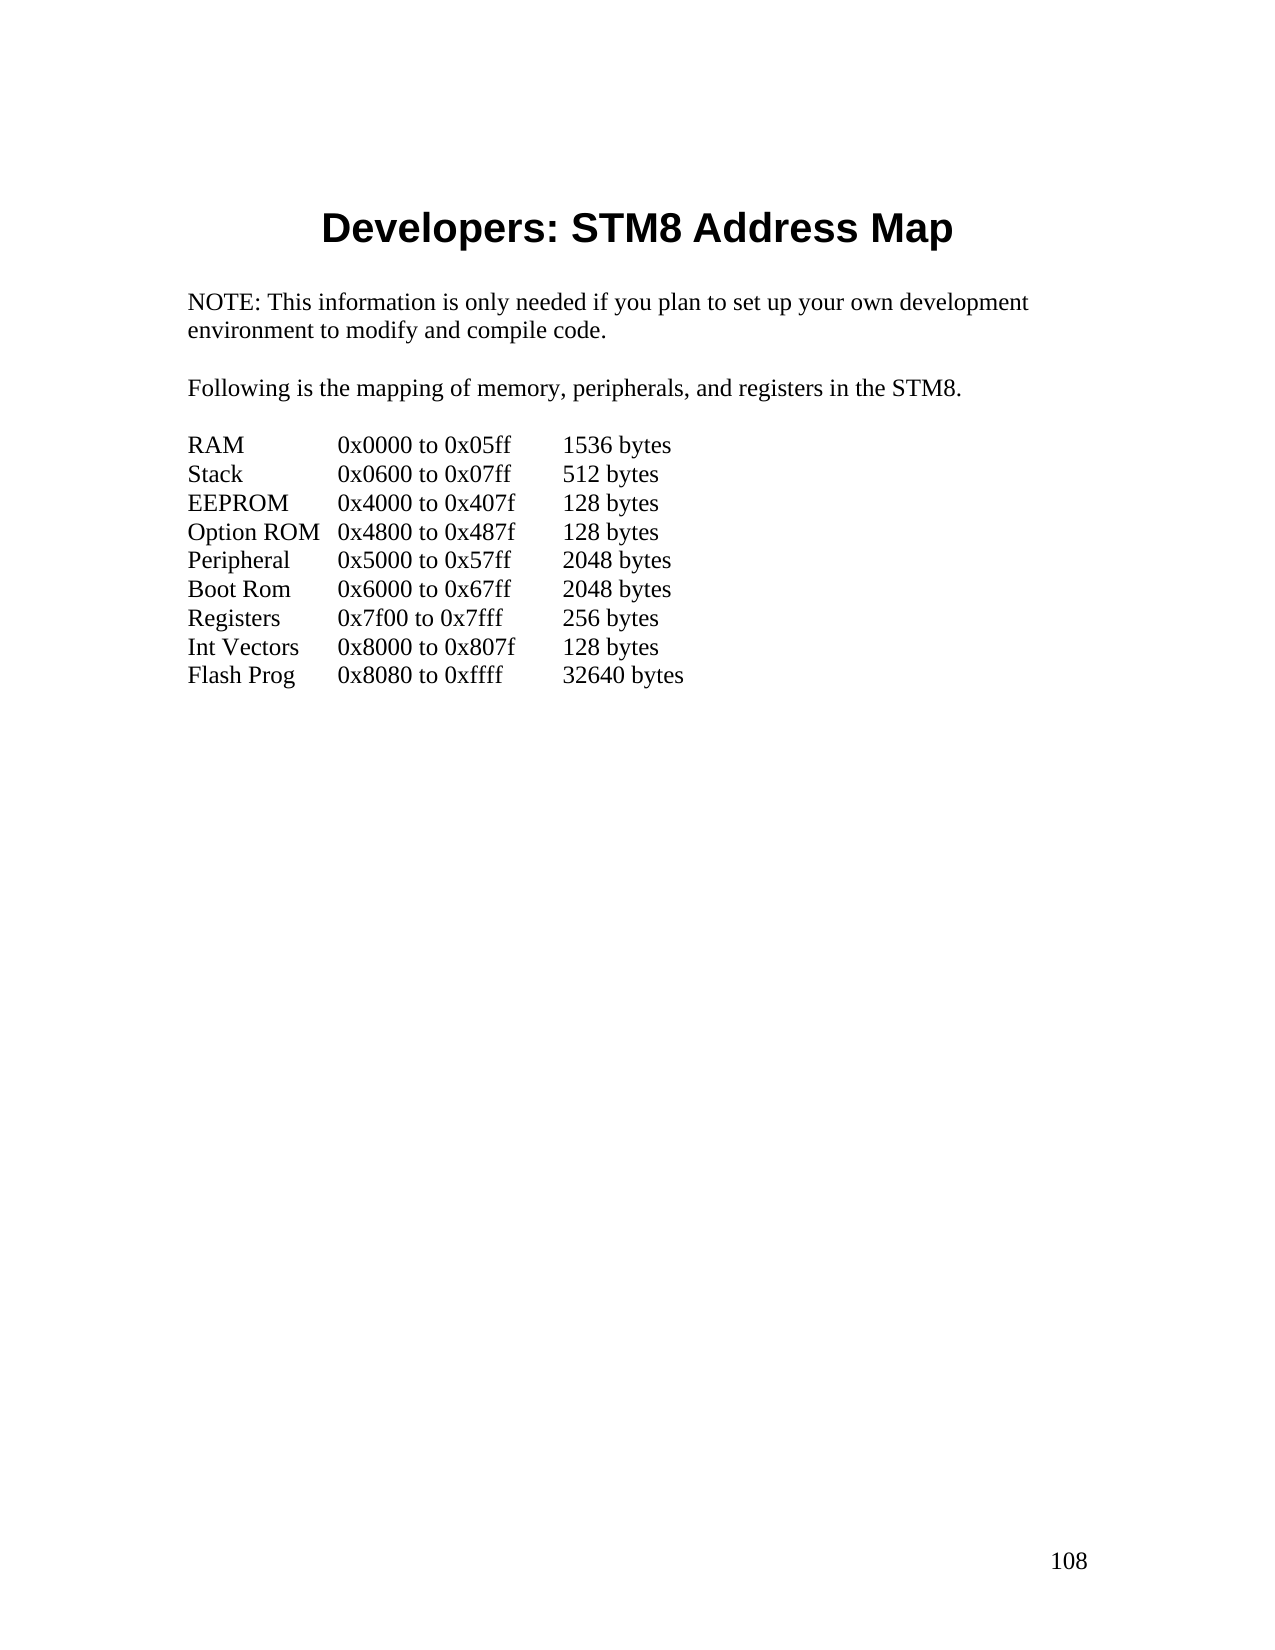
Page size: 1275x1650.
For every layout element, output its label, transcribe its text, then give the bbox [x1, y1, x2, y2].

text RAM 0x0000 to 0x05ff 1536 bytes [187, 430, 1087, 459]
text EEPROM 0x4000 to 0x407f 128 bytes [187, 488, 1087, 517]
text Registers 0x7f00 to 0x7fff 256 bytes [187, 603, 1087, 632]
text Boot Rom 0x6000 to 0x67ff 2048 bytes [187, 574, 1087, 603]
text Option ROM 0x4800 to 0x487f 128 bytes [187, 517, 1087, 545]
text Following is the mapping of memory, peripherals, and registers in the STM8. [187, 373, 1087, 402]
text Int Vectors 0x8000 to 0x807f 128 bytes [187, 632, 1087, 660]
text Stack 0x0600 to 0x07ff 512 bytes [187, 459, 1087, 488]
subtitle Developers: STM8 Address Map [187, 204, 1087, 252]
text NOTE: This information is only needed if you plan to set up your own development environment to modify and compile code. [187, 287, 1087, 344]
text Flash Prog 0x8080 to 0xffff 32640 bytes [187, 660, 1087, 689]
text Peripheral 0x5000 to 0x57ff 2048 bytes [187, 545, 1087, 574]
